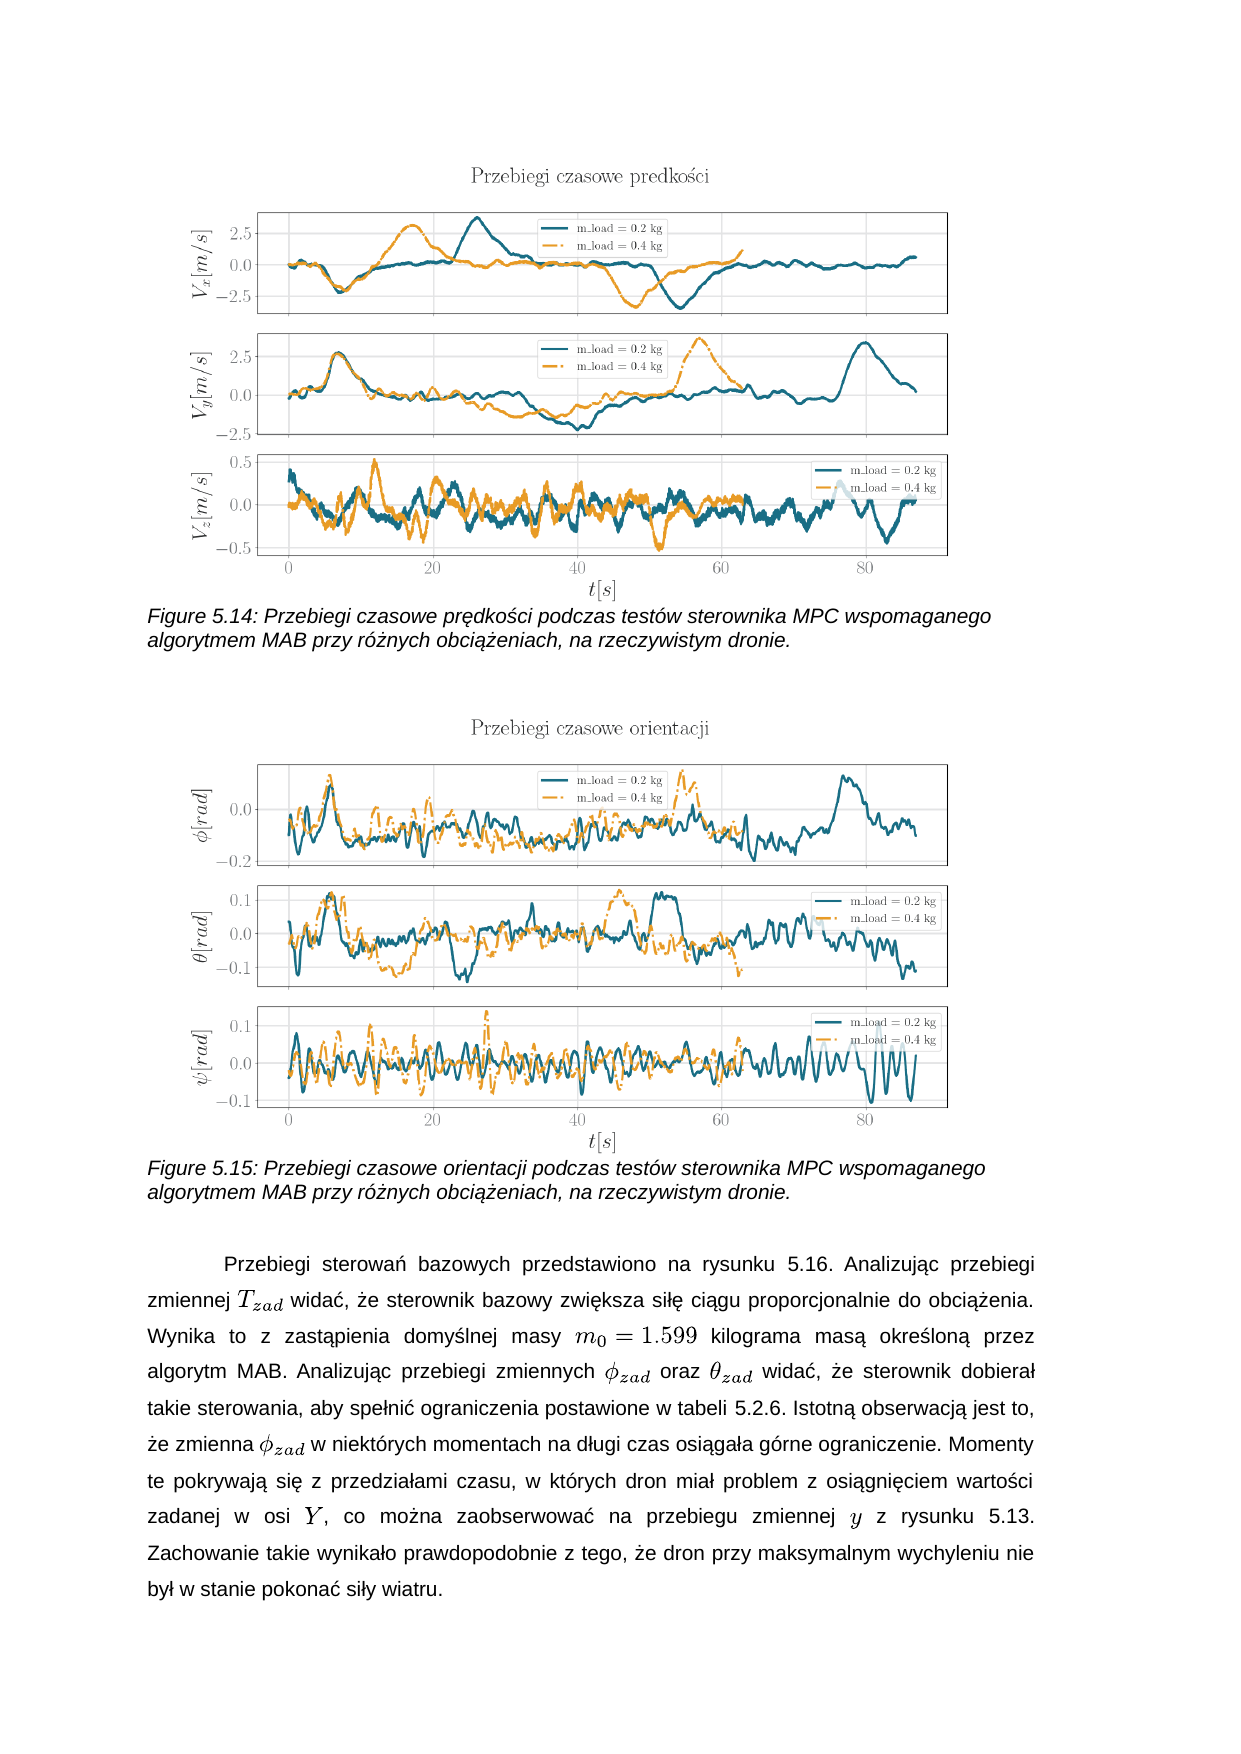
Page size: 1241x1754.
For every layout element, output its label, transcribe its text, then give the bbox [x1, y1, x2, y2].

text Figure 5.15: Przebiegi czasowe orientacji podczas testów sterownika MPC wspomaganego algorytmem MAB przy różnych obciążeniach, na rzeczywistym dronie. [147, 1156, 1035, 1204]
picture [147, 711, 1035, 1156]
text Przebiegi sterowań bazowych przedstawiono na rysunku 5.16. Analizując przebiegi zmiennej widać, że sterownik bazowy zwiększa siłę ciągu proporcjonalnie do obciążenia. Wynika to z zastąpienia domyślnej masy kilograma masą określoną przez algorytm MAB. Analizując przebiegi zmiennych oraz widać, że sterownik dobierał takie sterowania, aby spełnić ograniczenia postawione w tabeli 5.2.6. Istotną obserwacją jest to, że zmienna w niektórych momentach na długi czas osiągała górne ograniczenie. Momenty te pokrywają się z przedziałami czasu, w których dron miał problem z osiągnięciem wartości zadanej w osi , co można zaobserwować na przebiegu zmiennej z rysunku 5.13. Zachowanie takie wynikało prawdopodobnie z tego, że dron przy maksymalnym wychyleniu nie był w stanie pokonać siły wiatru. [147, 1252, 1035, 1601]
picture [147, 159, 1035, 604]
text Figure 5.14: Przebiegi czasowe prędkości podczas testów sterownika MPC wspomaganego algorytmem MAB przy różnych obciążeniach, na rzeczywistym dronie. [147, 604, 1035, 651]
